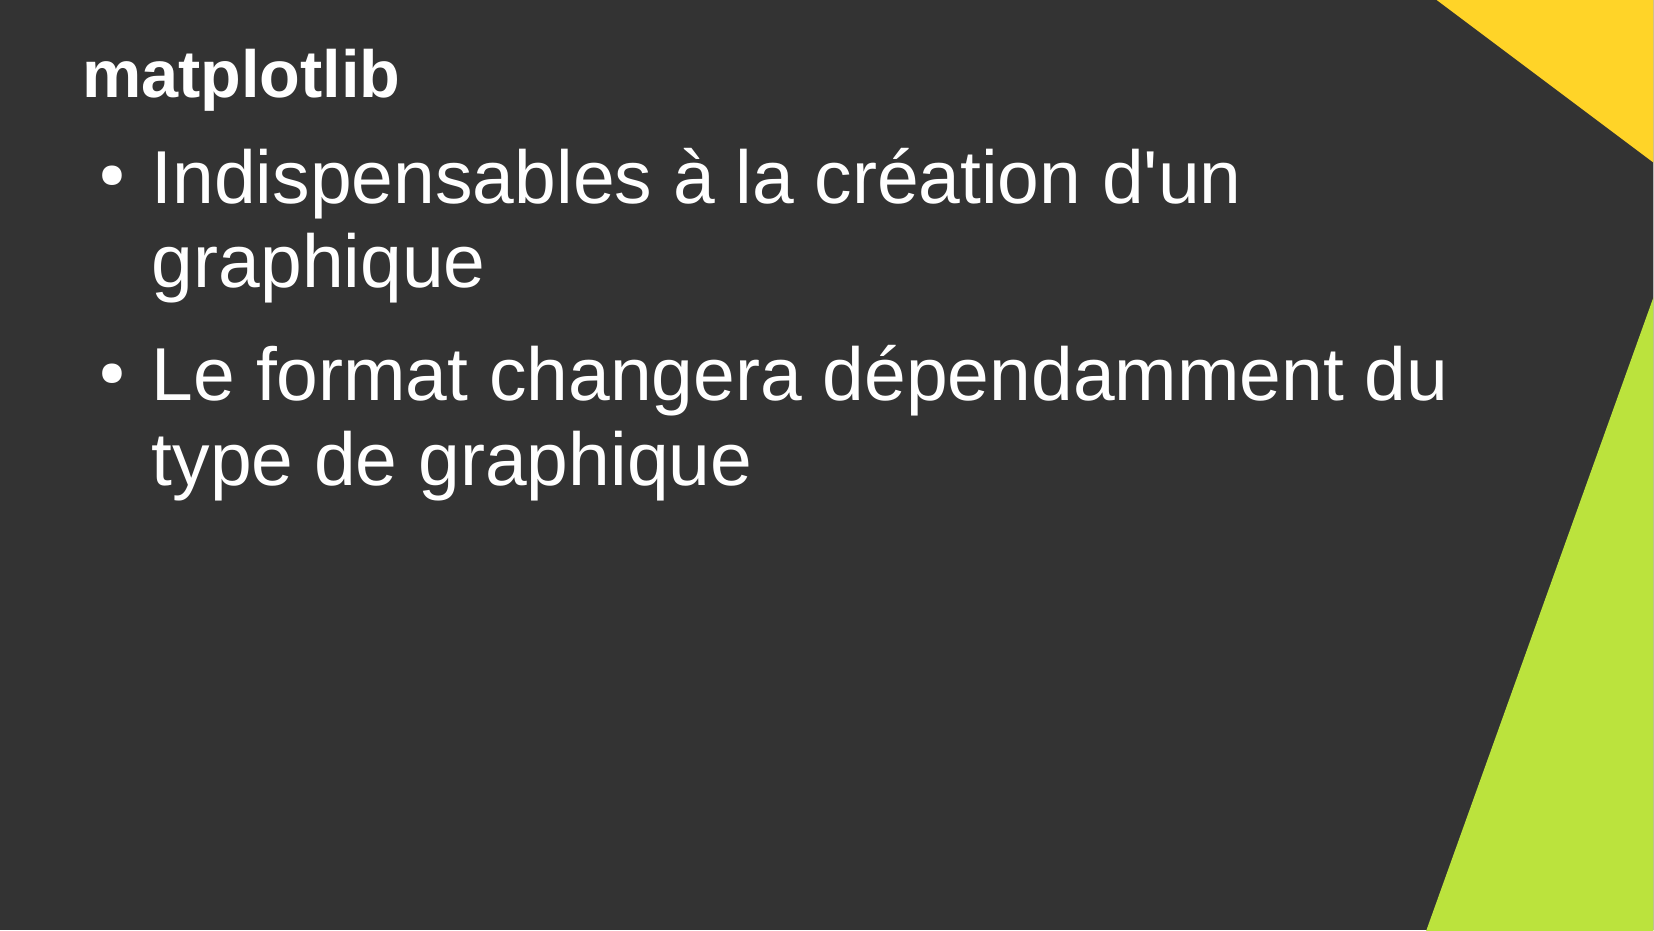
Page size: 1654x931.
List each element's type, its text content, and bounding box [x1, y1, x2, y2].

list Indispensables à la création d'un graphique Le format changera dépendamment du type de graphique [80, 135, 1560, 532]
title matplotlib [82, 37, 1571, 115]
text_box [1436, 0, 1654, 163]
text_box [1426, 295, 1654, 931]
